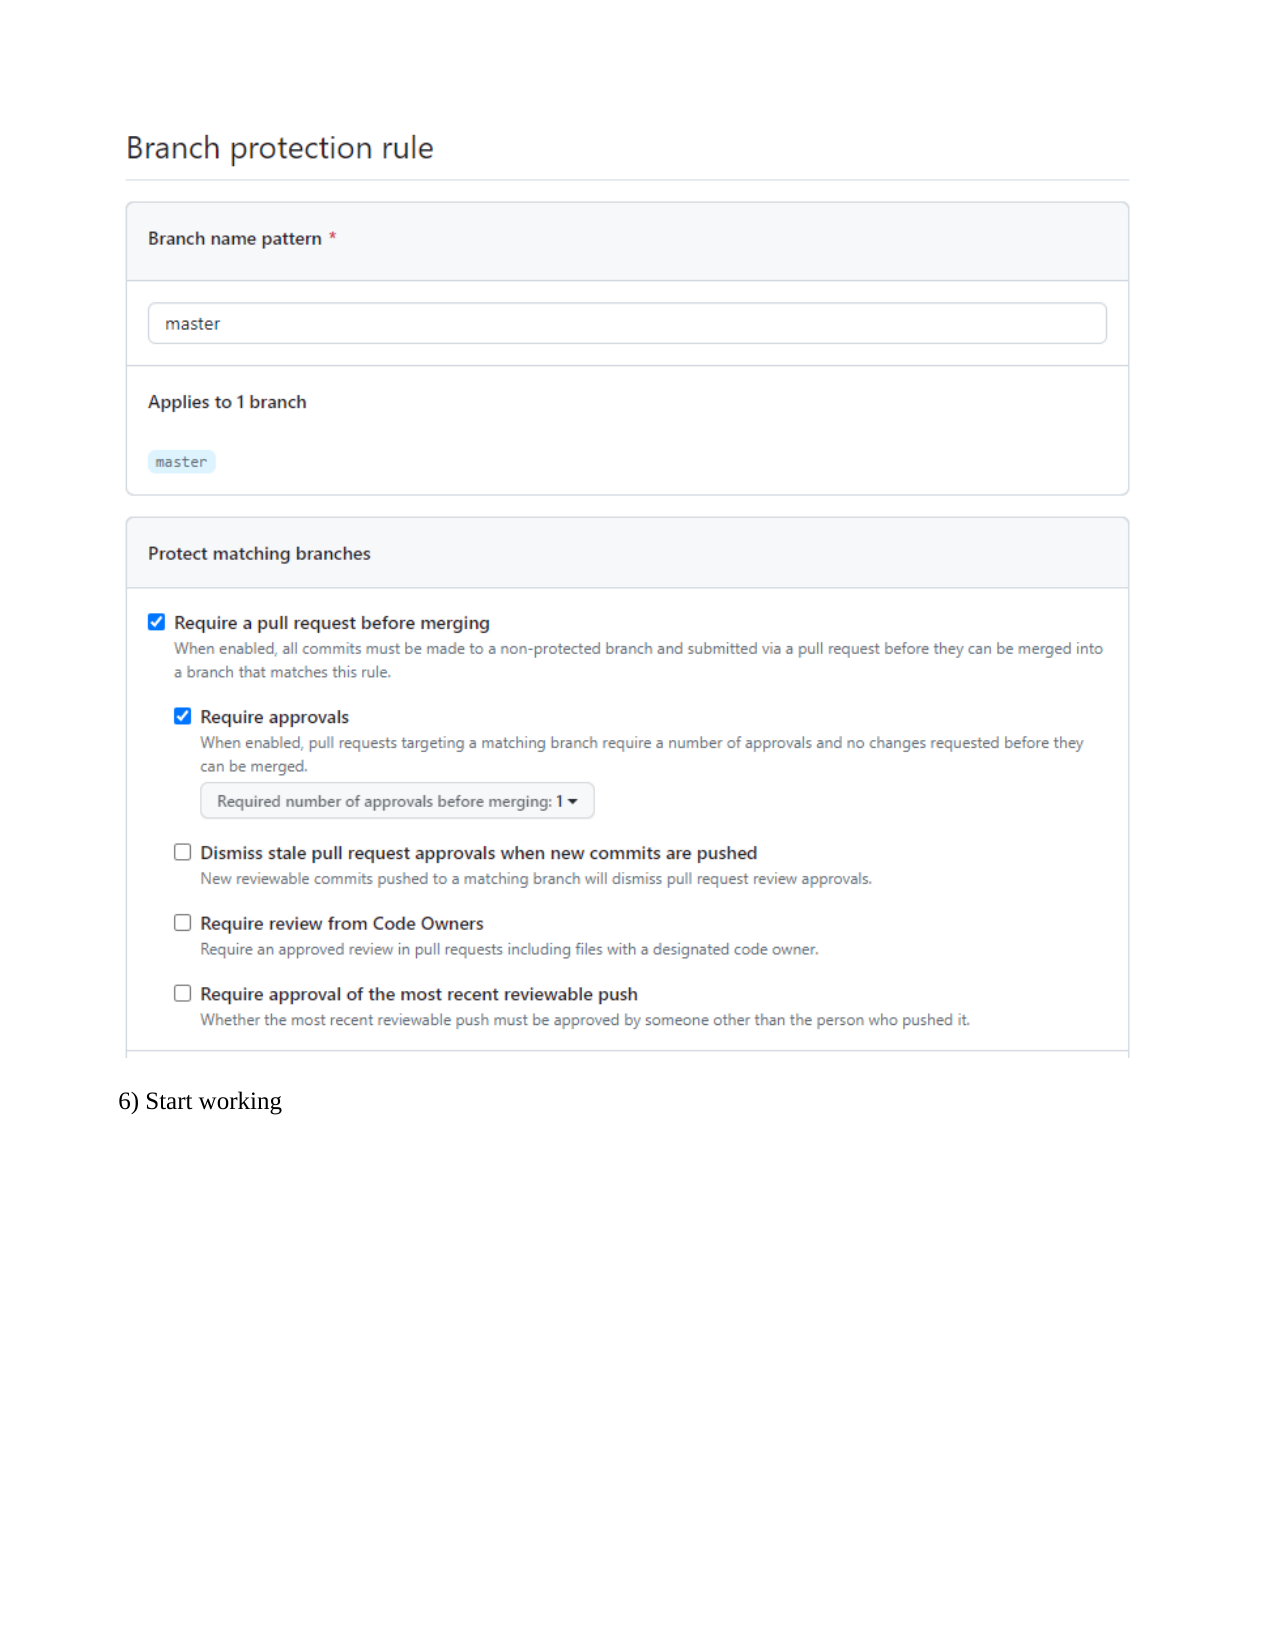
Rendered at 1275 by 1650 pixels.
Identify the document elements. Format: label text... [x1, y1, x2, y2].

text 6) Start working [118, 1058, 1157, 1115]
